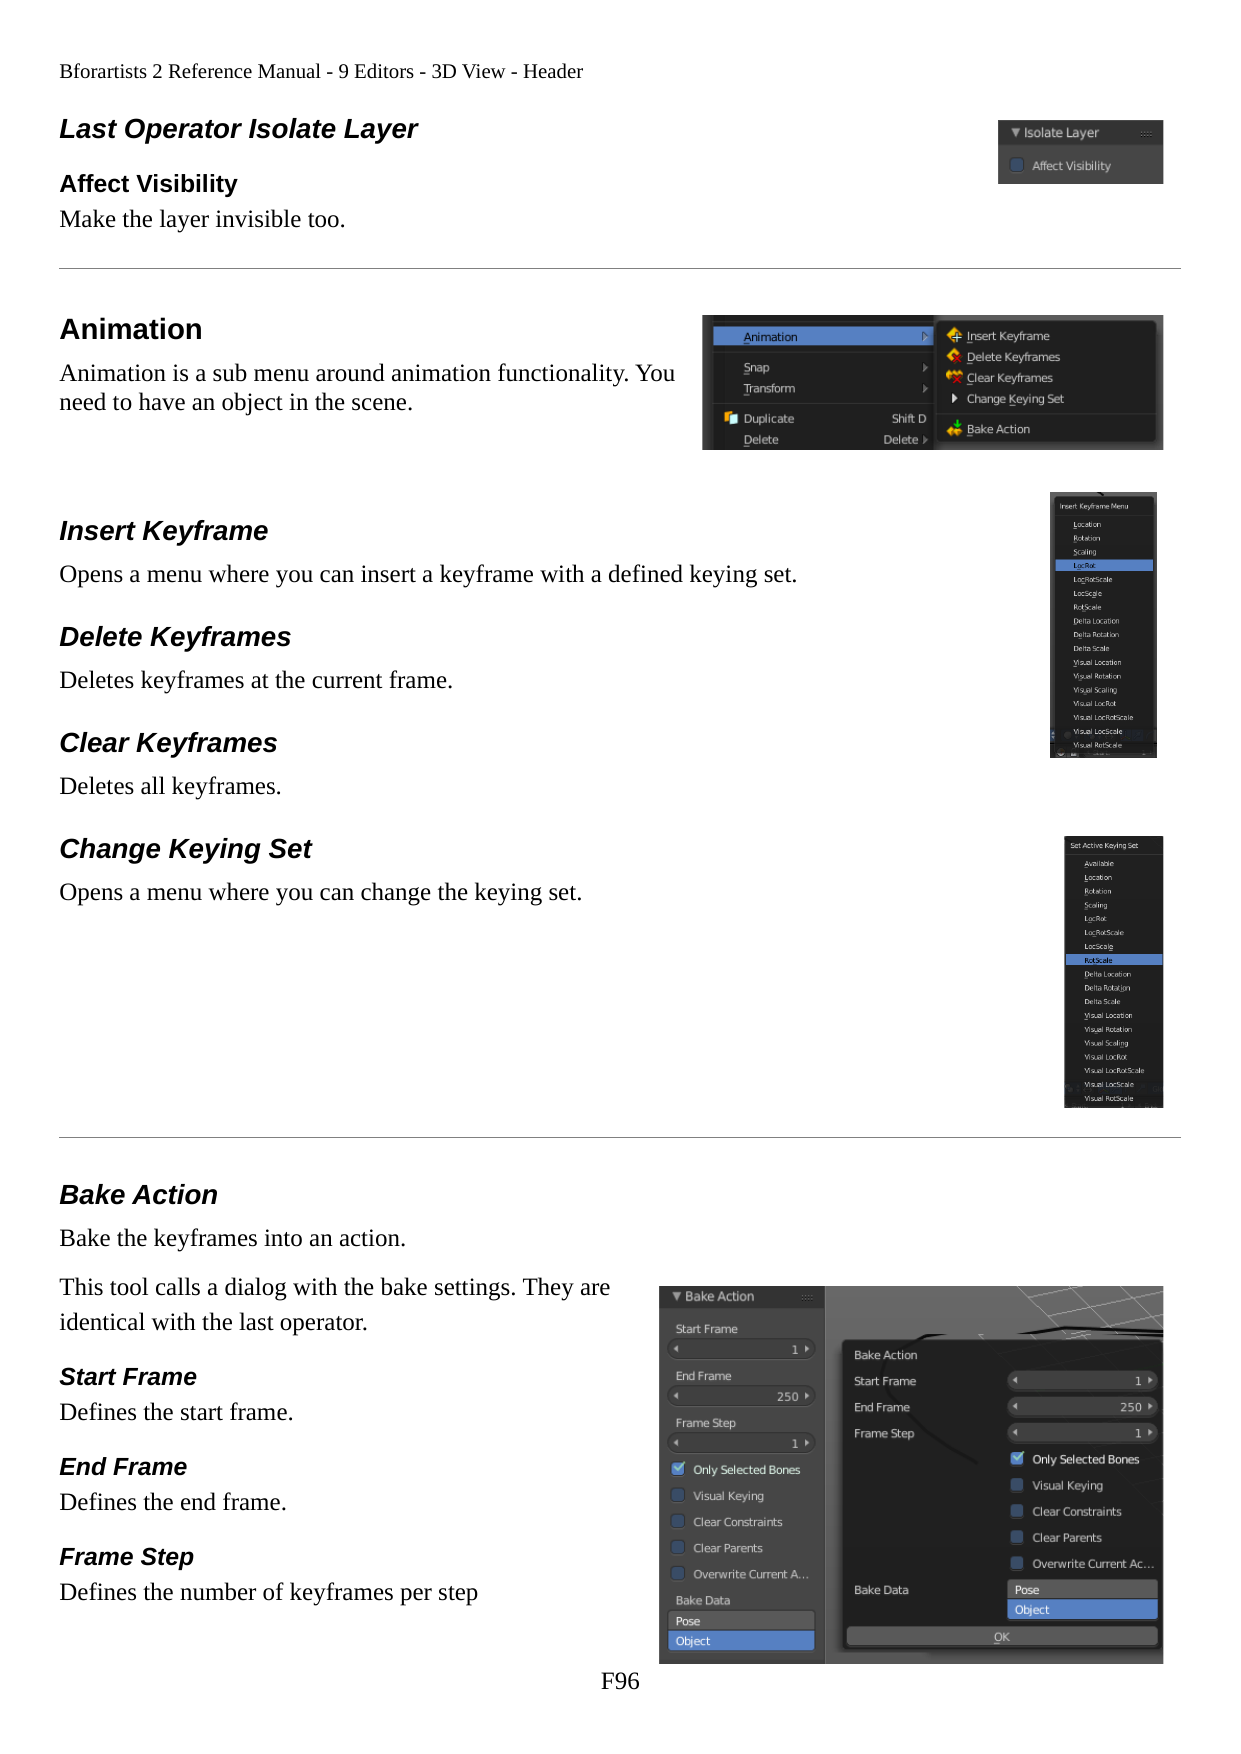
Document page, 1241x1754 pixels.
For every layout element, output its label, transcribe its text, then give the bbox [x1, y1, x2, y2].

picture [702, 315, 1164, 450]
text Defines the end frame. [59, 1487, 659, 1516]
subtitle [1164, 1362, 1181, 1391]
subtitle [1157, 726, 1181, 758]
text Defines the start frame. [59, 1397, 659, 1426]
subtitle [1164, 1452, 1181, 1481]
subtitle Animation [59, 312, 1181, 346]
picture [1050, 492, 1157, 758]
text [1164, 1397, 1181, 1426]
picture [1064, 836, 1164, 1108]
text This tool calls a dialog with the bake settings. They are identical with the last operator. [59, 1272, 1181, 1335]
picture [659, 1286, 1164, 1664]
subtitle Delete Keyframes [59, 621, 1050, 652]
text Animation is a sub menu around animation functionality. You need to have an object in the scene. [59, 358, 702, 416]
subtitle [1157, 621, 1181, 652]
text Make the layer invisible too. [59, 204, 1181, 233]
subtitle Start Frame [59, 1362, 659, 1391]
subtitle End Frame [59, 1452, 659, 1481]
subtitle [1157, 514, 1181, 546]
text Deletes keyframes at the current frame. [59, 665, 1050, 694]
text Opens a menu where you can change the keying set. [59, 877, 1064, 906]
text Deletes all keyframes. [59, 771, 1181, 799]
subtitle Insert Keyframe [59, 514, 1050, 546]
subtitle Frame Step [59, 1542, 659, 1571]
picture [998, 120, 1164, 184]
subtitle [1164, 1542, 1181, 1571]
subtitle Clear Keyframes [59, 726, 1050, 758]
text [1164, 1487, 1181, 1516]
text Defines the number of keyframes per step [59, 1577, 659, 1606]
subtitle Last Operator Isolate Layer [59, 113, 1181, 144]
text Bake the keyframes into an action. [59, 1223, 1181, 1252]
subtitle Affect Visibility [59, 169, 1181, 198]
subtitle Change Keying Set [59, 832, 1181, 864]
text Opens a menu where you can insert a keyframe with a defined keying set. [59, 559, 1050, 588]
subtitle Bake Action [59, 1179, 1181, 1211]
